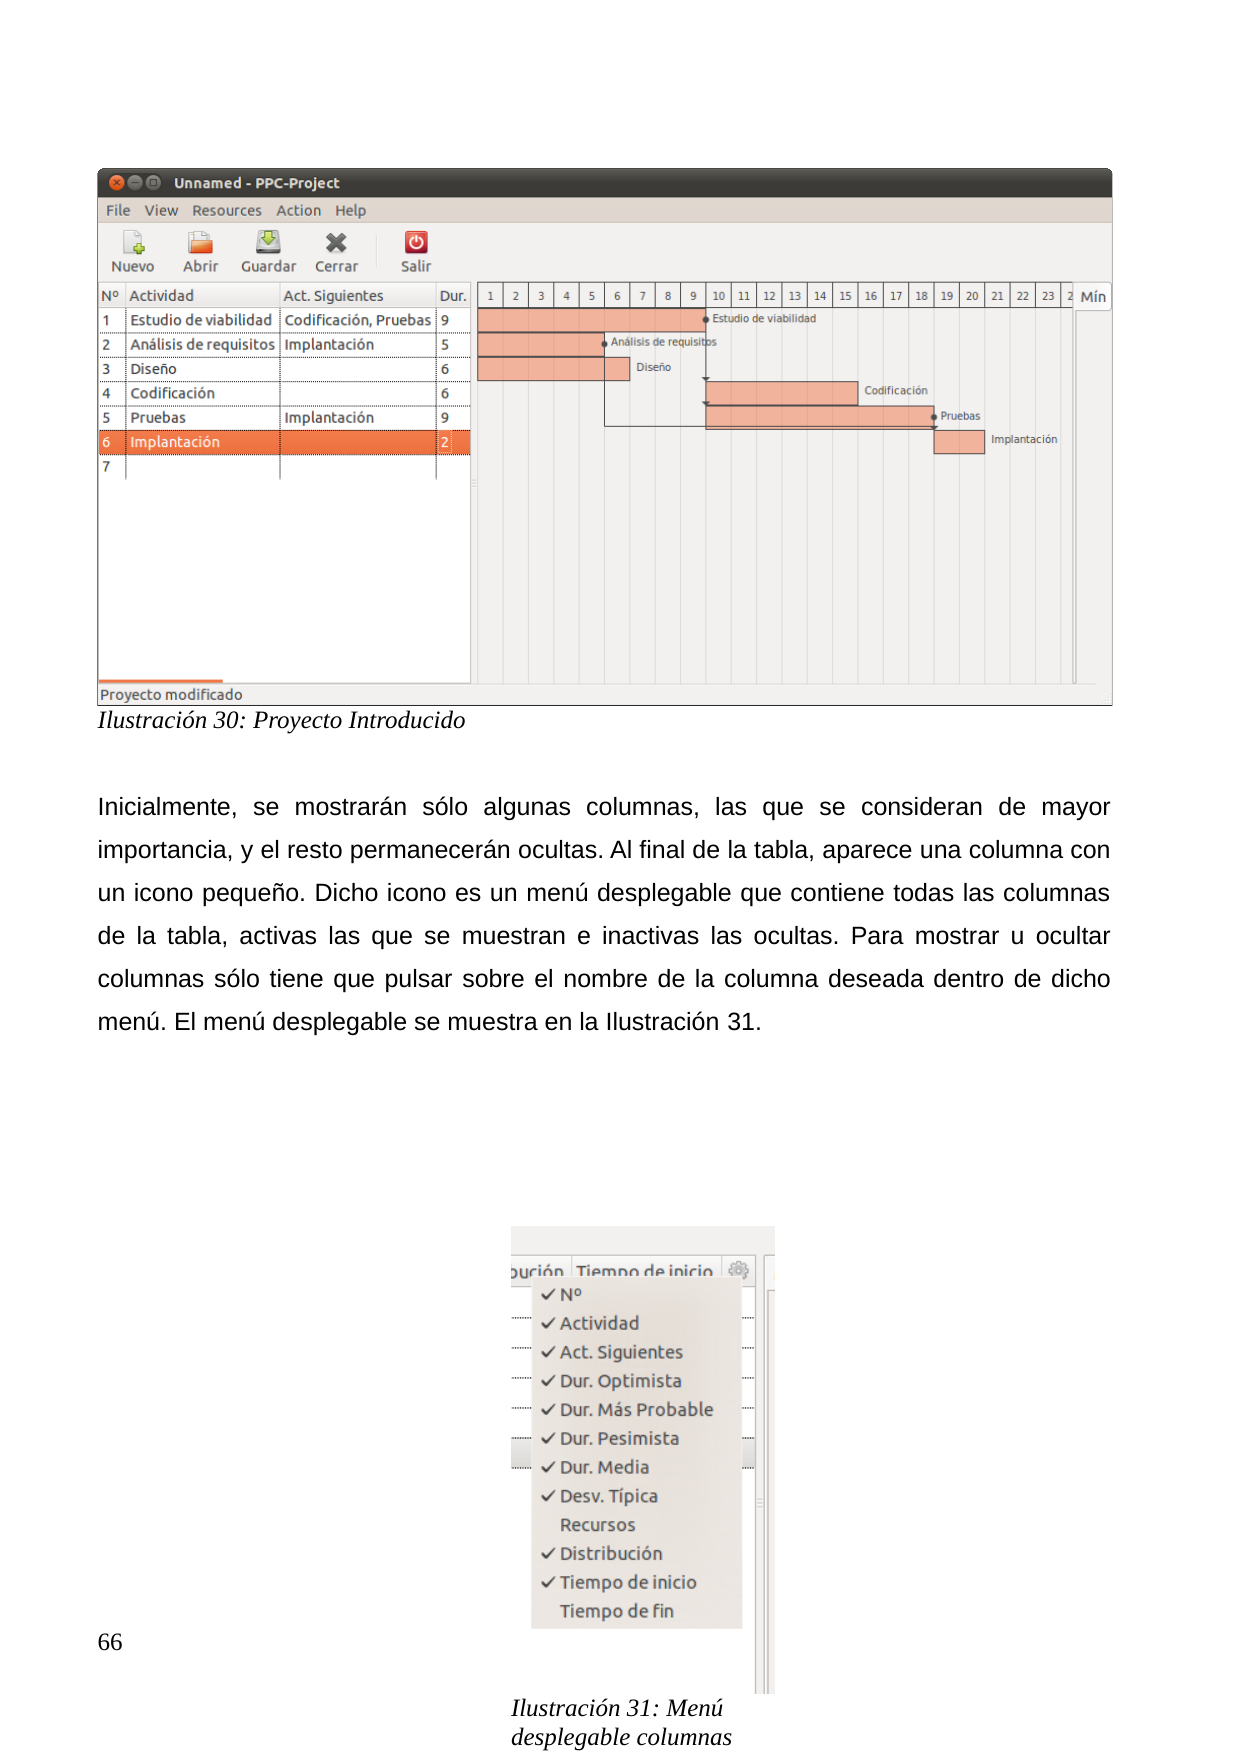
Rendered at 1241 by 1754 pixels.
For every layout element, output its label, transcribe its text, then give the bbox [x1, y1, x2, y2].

picture [511, 1226, 775, 1694]
picture [97, 168, 1113, 706]
text Inicialmente, se mostrarán sólo algunas columnas, las que se consideran de mayor importancia, y el resto permanecerán ocultas. Al final de la tabla, aparece una columna con un icono pequeño. Dicho icono es un menú desplegable que contiene todas las columnas de la tabla, activas las que se muestran e inactivas las ocultas. Para mostrar u ocultar columnas sólo tiene que pulsar sobre el nombre de la columna deseada dentro de dicho menú. El menú desplegable se muestra en la Ilustración 31. [97, 791, 1113, 1036]
text Ilustración 31: Menú desplegable columnas [511, 1694, 775, 1751]
text Ilustración 30: Proyecto Introducido [97, 706, 1113, 734]
